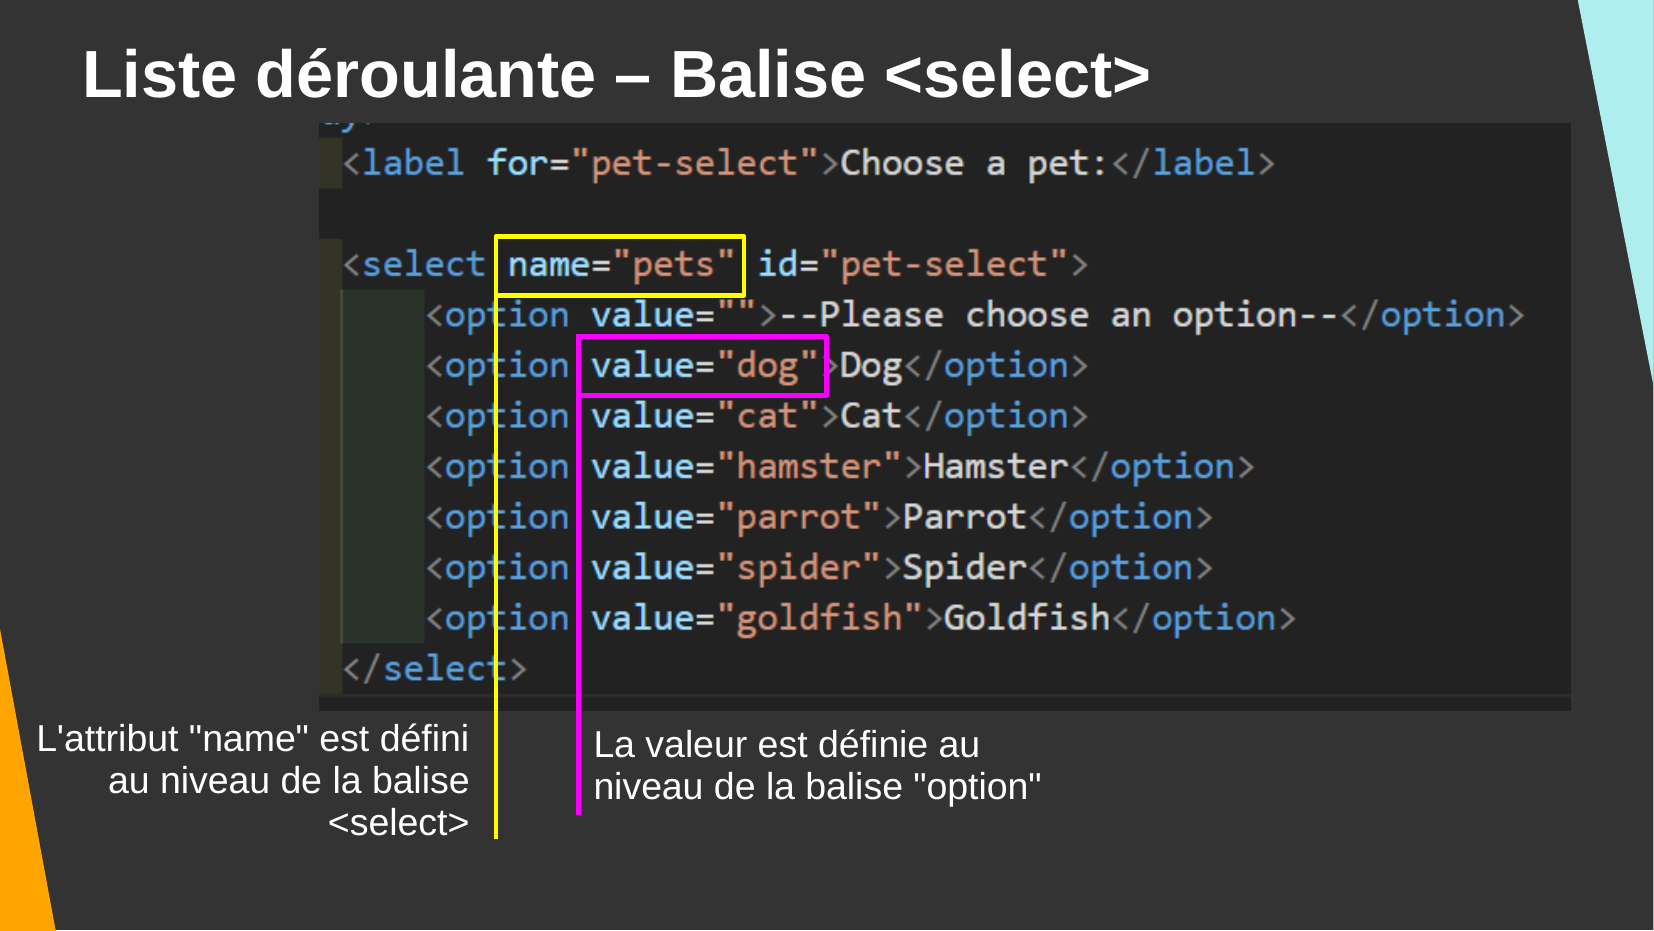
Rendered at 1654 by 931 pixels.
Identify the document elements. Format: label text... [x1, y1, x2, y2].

title Liste déroulante – Balise <select> [82, 37, 1571, 114]
text_box [0, 628, 56, 931]
text_box La valeur est définie au niveau de la balise "option" [578, 715, 1099, 815]
text_box L'attribut "name" est défini au niveau de la balise <select> [11, 710, 485, 851]
picture [581, 339, 824, 393]
text_box [1577, 0, 1654, 389]
picture [319, 123, 1571, 711]
picture [498, 239, 742, 293]
